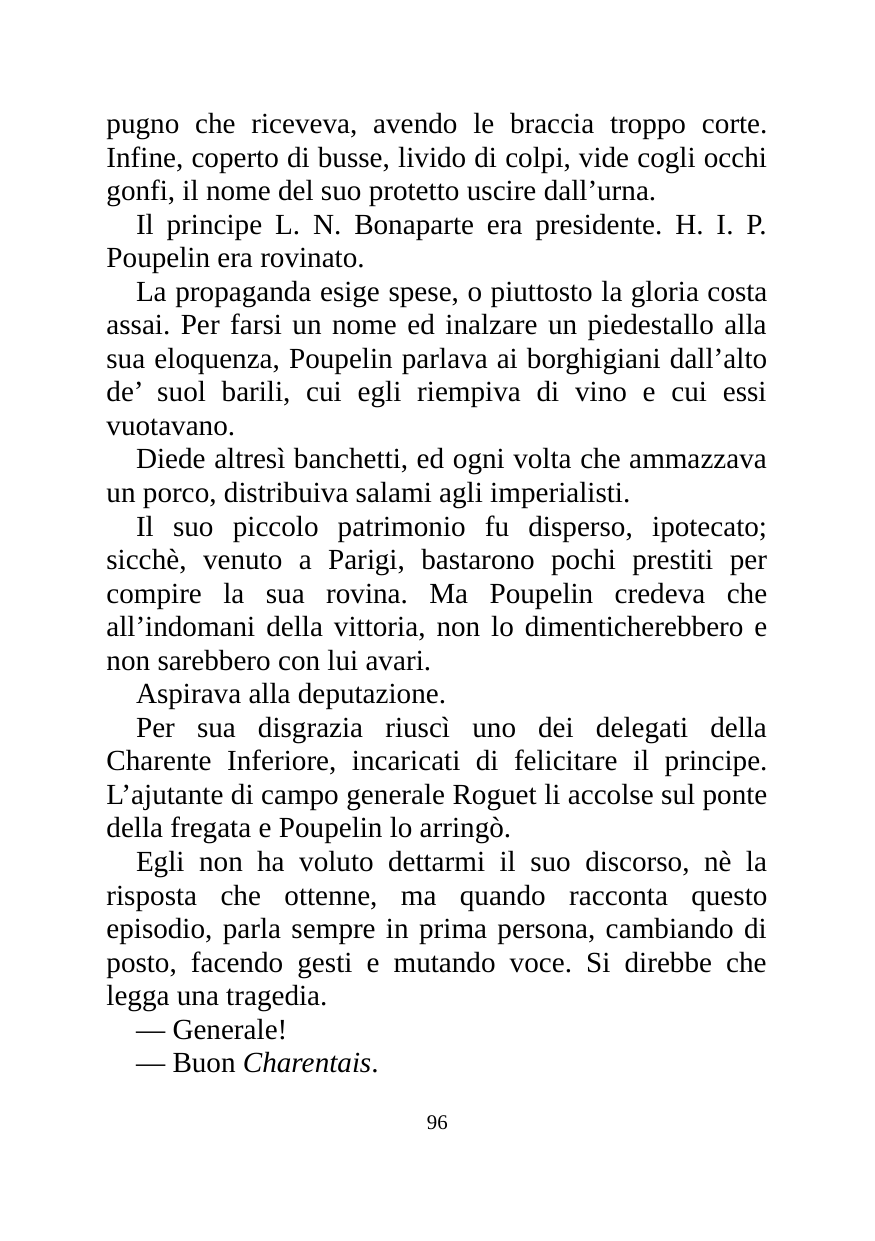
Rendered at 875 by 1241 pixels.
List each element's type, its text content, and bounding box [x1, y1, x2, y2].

text La propaganda esige spese, o piuttosto la gloria costa assai. Per farsi un nome ed inalzare un piedestallo alla sua eloquenza, Poupelin parlava ai borghigiani dall’alto de’ suol barili, cui egli riempiva di vino e cui essi vuotavano. [106, 274, 768, 442]
text Aspirava alla deputazione. [106, 676, 768, 710]
text Per sua disgrazia riuscì uno dei delegati della Charente Inferiore, incaricati di felicitare il principe. L’ajutante di campo generale Roguet li accolse sul ponte della fregata e Poupelin lo arringò. [106, 710, 768, 844]
text pugno che riceveva, avendo le braccia troppo corte. Infine, coperto di busse, livido di colpi, vide cogli occhi gonfi, il nome del suo protetto uscire dall’urna. [106, 106, 768, 207]
text Diede altresì banchetti, ed ogni volta che ammazzava un porco, distribuiva salami agli imperialisti. [106, 442, 768, 509]
text Egli non ha voluto dettarmi il suo discorso, nè la risposta che ottenne, ma quando racconta questo episodio, parla sempre in prima persona, cambiando di posto, facendo gesti e mutando voce. Si direbbe che legga una tragedia. [106, 844, 768, 1012]
text Il principe L. N. Bonaparte era presidente. H. I. P. Poupelin era rovinato. [106, 207, 768, 274]
text — Generale! [106, 1012, 768, 1045]
text Il suo piccolo patrimonio fu disperso, ipotecato; sicchè, venuto a Parigi, bastarono pochi prestiti per compire la sua rovina. Ma Poupelin credeva che all’indomani della vittoria, non lo dimenticherebbero e non sarebbero con lui avari. [106, 509, 768, 676]
text — Buon Charentais. [106, 1045, 768, 1079]
